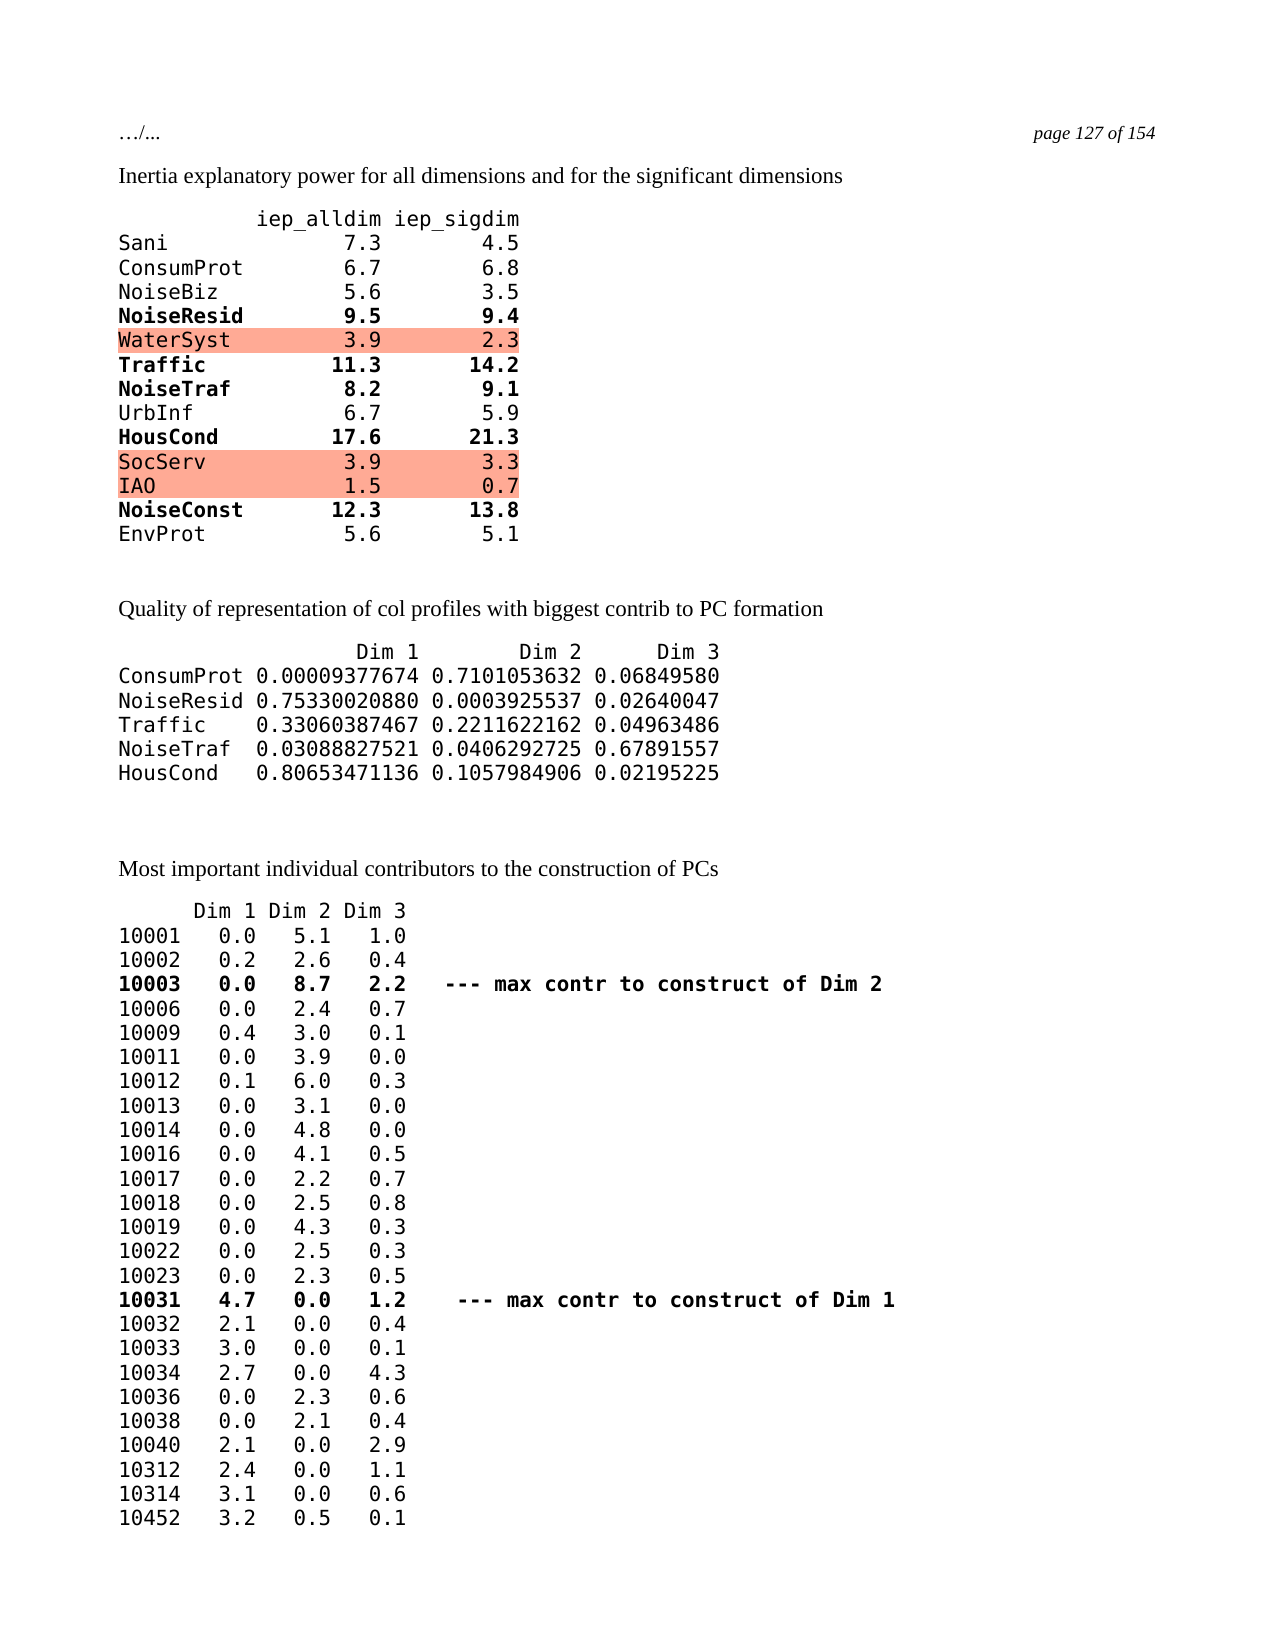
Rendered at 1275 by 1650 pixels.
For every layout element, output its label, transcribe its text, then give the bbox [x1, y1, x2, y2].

text Traffic 11.3 14.2 [118, 353, 1157, 377]
text 10003 0.0 8.7 2.2 --- max contr to construct of Dim 2 [118, 972, 1157, 997]
text Dim 1 Dim 2 Dim 3 [118, 899, 1157, 924]
text NoiseTraf 0.03088827521 0.0406292725 0.67891557 [118, 737, 1157, 761]
text 10032 2.1 0.0 0.4 [118, 1312, 1157, 1336]
text IAO 1.5 0.7 [118, 474, 1157, 498]
text HousCond 17.6 21.3 [118, 425, 1157, 450]
text 10022 0.0 2.5 0.3 [118, 1239, 1157, 1264]
text 10023 0.0 2.3 0.5 [118, 1264, 1157, 1288]
text 10012 0.1 6.0 0.3 [118, 1069, 1157, 1094]
text 10013 0.0 3.1 0.0 [118, 1094, 1157, 1118]
text 10019 0.0 4.3 0.3 [118, 1215, 1157, 1239]
text Quality of representation of col profiles with biggest contrib to PC formation [118, 595, 1157, 622]
text ConsumProt 6.7 6.8 [118, 256, 1157, 280]
text NoiseConst 12.3 13.8 [118, 498, 1157, 522]
text 10011 0.0 3.9 0.0 [118, 1045, 1157, 1069]
text 10001 0.0 5.1 1.0 [118, 924, 1157, 948]
text Dim 1 Dim 2 Dim 3 [118, 640, 1157, 664]
text Sani 7.3 4.5 [118, 231, 1157, 256]
text Inertia explanatory power for all dimensions and for the significant dimensions [118, 162, 1157, 188]
text 10452 3.2 0.5 0.1 [118, 1506, 1157, 1531]
text 10036 0.0 2.3 0.6 [118, 1385, 1157, 1409]
text 10314 3.1 0.0 0.6 [118, 1482, 1157, 1506]
text 10031 4.7 0.0 1.2 --- max contr to construct of Dim 1 [118, 1288, 1157, 1312]
text 10038 0.0 2.1 0.4 [118, 1409, 1157, 1433]
text Most important individual contributors to the construction of PCs [118, 855, 1157, 881]
text 10040 2.1 0.0 2.9 [118, 1433, 1157, 1458]
text NoiseTraf 8.2 9.1 [118, 377, 1157, 401]
text NoiseResid 0.75330020880 0.0003925537 0.02640047 [118, 689, 1157, 713]
text Traffic 0.33060387467 0.2211622162 0.04963486 [118, 713, 1157, 737]
text iep_alldim iep_sigdim [118, 207, 1157, 231]
text UrbInf 6.7 5.9 [118, 401, 1157, 425]
text NoiseResid 9.5 9.4 [118, 304, 1157, 328]
text 10034 2.7 0.0 4.3 [118, 1361, 1157, 1385]
text 10312 2.4 0.0 1.1 [118, 1458, 1157, 1482]
text 10002 0.2 2.6 0.4 [118, 948, 1157, 972]
text ConsumProt 0.00009377674 0.7101053632 0.06849580 [118, 664, 1157, 689]
text 10009 0.4 3.0 0.1 [118, 1021, 1157, 1045]
text 10014 0.0 4.8 0.0 [118, 1118, 1157, 1142]
text 10006 0.0 2.4 0.7 [118, 997, 1157, 1021]
text WaterSyst 3.9 2.3 [118, 328, 1157, 353]
text EnvProt 5.6 5.1 [118, 522, 1157, 547]
text HousCond 0.80653471136 0.1057984906 0.02195225 [118, 761, 1157, 786]
text 10016 0.0 4.1 0.5 [118, 1142, 1157, 1167]
text 10018 0.0 2.5 0.8 [118, 1191, 1157, 1215]
text 10017 0.0 2.2 0.7 [118, 1167, 1157, 1191]
text 10033 3.0 0.0 0.1 [118, 1336, 1157, 1361]
text NoiseBiz 5.6 3.5 [118, 280, 1157, 304]
text SocServ 3.9 3.3 [118, 450, 1157, 474]
